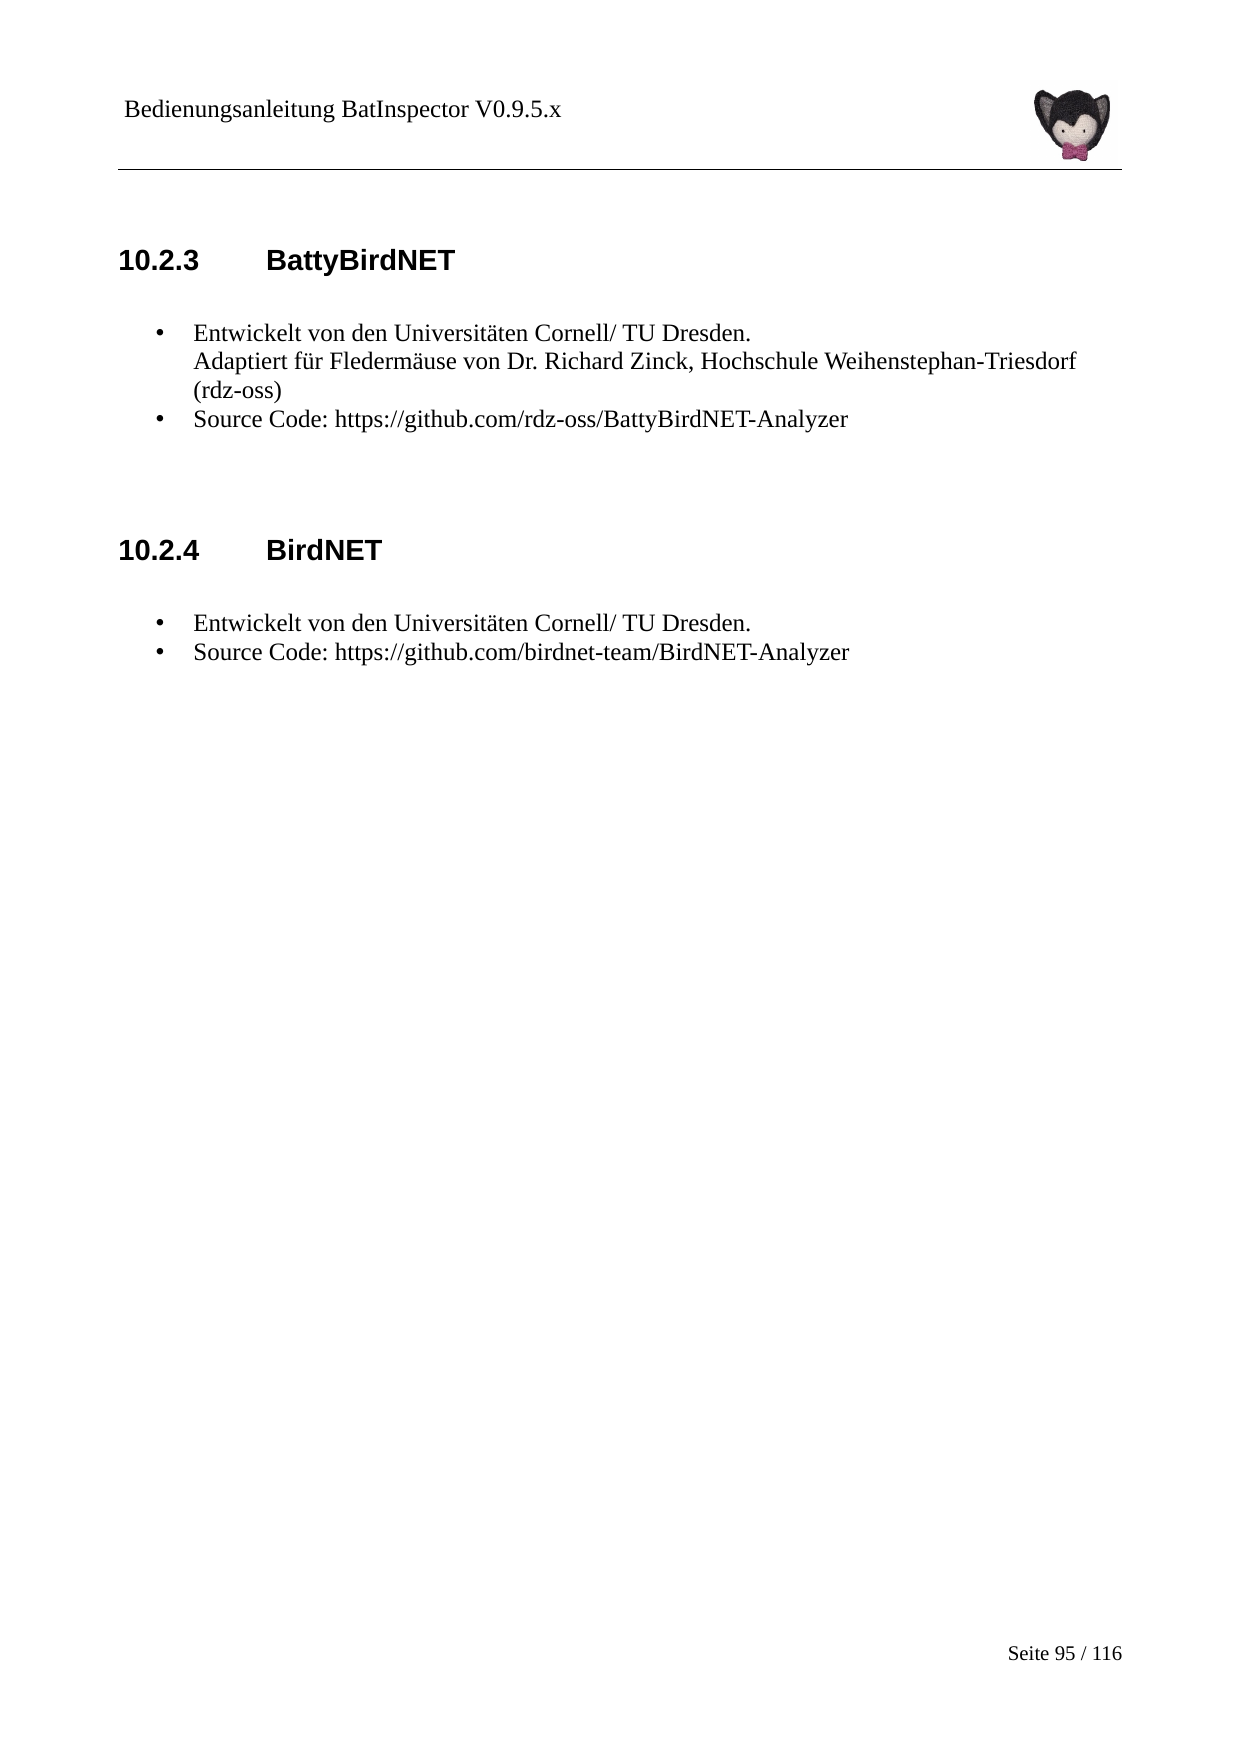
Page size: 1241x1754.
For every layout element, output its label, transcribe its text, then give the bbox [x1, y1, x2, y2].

list Source Code: https://github.com/rdz-oss/BattyBirdNET-Analyzer [156, 404, 1122, 433]
picture [1030, 80, 1119, 169]
subtitle BattyBirdNET [118, 243, 1122, 276]
list Source Code: https://github.com/birdnet-team/BirdNET-Analyzer [156, 637, 1122, 666]
subtitle BirdNET [118, 533, 1122, 567]
list Entwickelt von den Universitäten Cornell/ TU Dresden. [156, 608, 1122, 637]
list Entwickelt von den Universitäten Cornell/ TU Dresden. Adaptiert für Fledermäuse von Dr. Richard Zinck, Hochschule Weihenstephan-Triesdorf (rdz-oss) [156, 318, 1122, 404]
